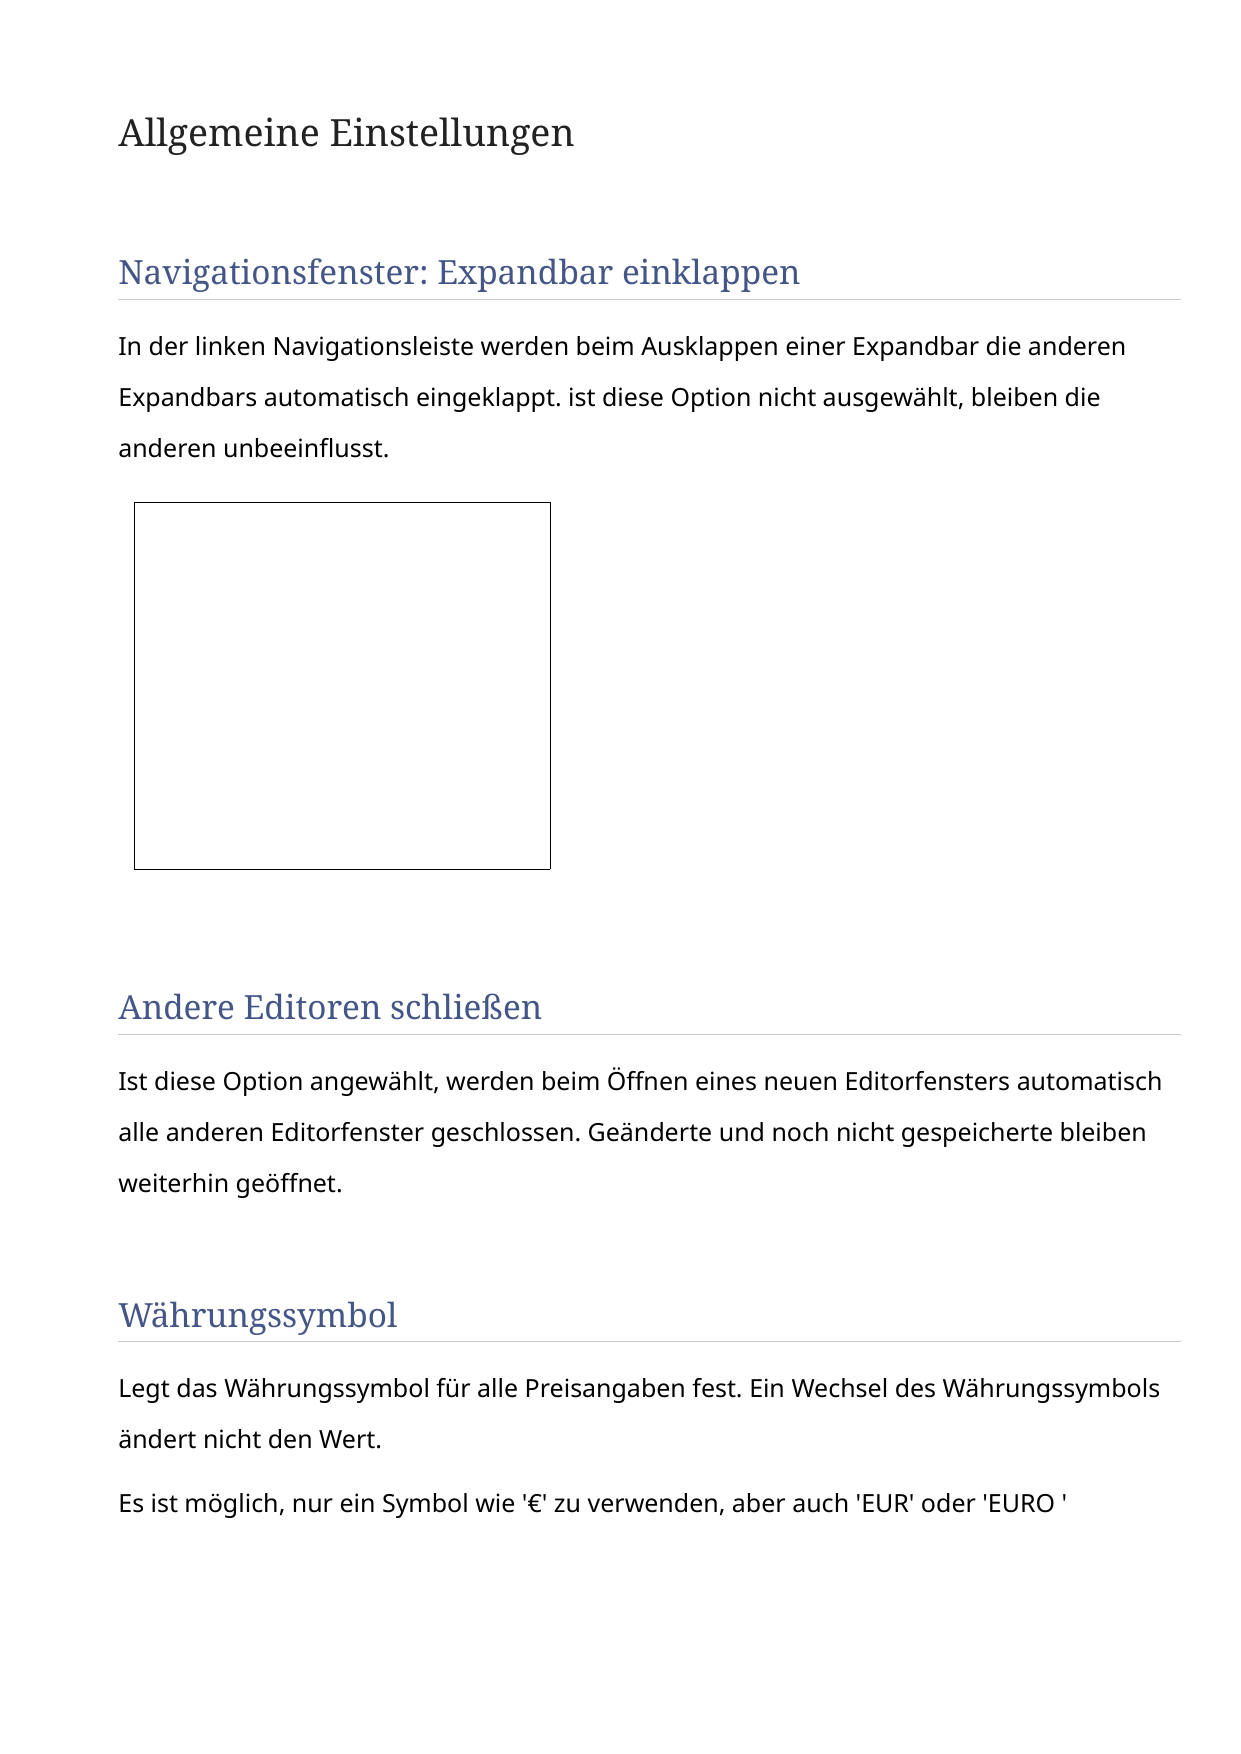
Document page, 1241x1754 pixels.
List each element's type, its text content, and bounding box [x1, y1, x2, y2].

text Es ist möglich, nur ein Symbol wie '€' zu verwenden, aber auch 'EUR' oder 'EURO ' [118, 1486, 1181, 1520]
text Ist diese Option angewählt, werden beim Öffnen eines neuen Editorfensters automatisch alle anderen Editorfenster geschlossen. Geänderte und noch nicht gespeicherte bleiben weiterhin geöffnet. [118, 1063, 1181, 1199]
text In der linken Navigationsleiste werden beim Ausklappen einer Expandbar die anderen Expandbars automatisch eingeklappt. ist diese Option nicht ausgewählt, bleiben die anderen unbeeinflusst. [118, 329, 1181, 465]
subtitle Navigationsfenster: Expandbar einklappen [118, 249, 1181, 299]
subtitle Allgemeine Einstellungen [118, 106, 1181, 157]
text Legt das Währungssymbol für alle Preisangaben fest. Ein Wechsel des Währungssymbols ändert nicht den Wert. [118, 1371, 1181, 1456]
subtitle Andere Editoren schließen [118, 984, 1181, 1034]
subtitle Währungssymbol [118, 1291, 1181, 1341]
